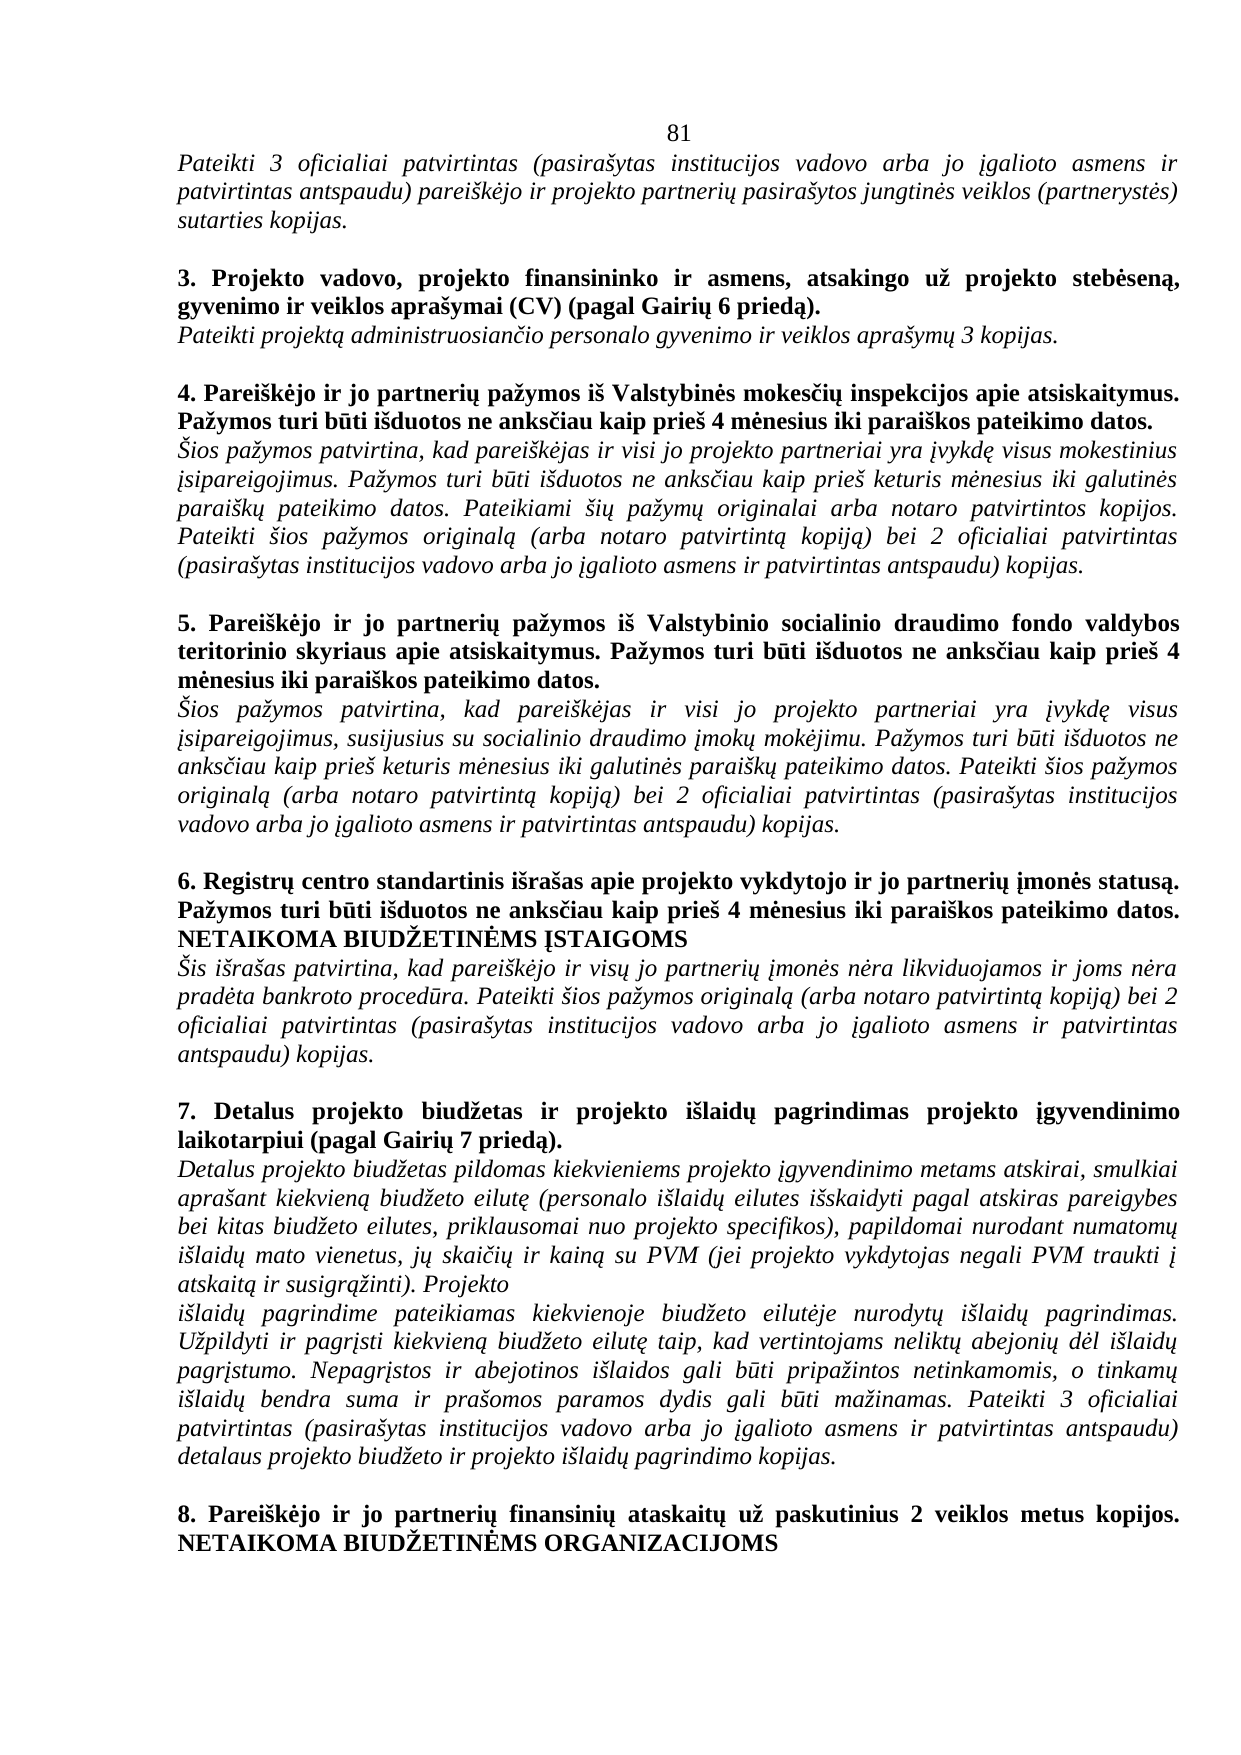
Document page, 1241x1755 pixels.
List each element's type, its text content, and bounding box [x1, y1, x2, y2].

text Šios pažymos patvirtina, kad pareiškėjas ir visi jo projekto partneriai yra įvykdę visus įsipareigojimus, susijusius su socialinio draudimo įmokų mokėjimu. Pažymos turi būti išduotos ne anksčiau kaip prieš keturis mėnesius iki galutinės paraiškų pateikimo datos. Pateikti šios pažymos originalą (arba notaro patvirtintą kopiją) bei 2 oficialiai patvirtintas (pasirašytas institucijos vadovo arba jo įgalioto asmens ir patvirtintas antspaudu) kopijas. [177, 694, 1181, 838]
text Pateikti projektą administruosiančio personalo gyvenimo ir veiklos aprašymų 3 kopijas. [177, 320, 1181, 349]
text 4. Pareiškėjo ir jo partnerių pažymos iš Valstybinės mokesčių inspekcijos apie atsiskaitymus. Pažymos turi būti išduotos ne anksčiau kaip prieš 4 mėnesius iki paraiškos pateikimo datos. [177, 378, 1181, 435]
text išlaidų pagrindime pateikiamas kiekvienoje biudžeto eilutėje nurodytų išlaidų pagrindimas. Užpildyti ir pagrįsti kiekvieną biudžeto eilutę taip, kad vertintojams neliktų abejonių dėl išlaidų pagrįstumo. Nepagrįstos ir abejotinos išlaidos gali būti pripažintos netinkamomis, o tinkamų išlaidų bendra suma ir prašomos paramos dydis gali būti mažinamas. Pateikti 3 oficialiai patvirtintas (pasirašytas institucijos vadovo arba jo įgalioto asmens ir patvirtintas antspaudu) detalaus projekto biudžeto ir projekto išlaidų pagrindimo kopijas. [177, 1298, 1181, 1470]
text Detalus projekto biudžetas pildomas kiekvieniems projekto įgyvendinimo metams atskirai, smulkiai aprašant kiekvieną biudžeto eilutę (personalo išlaidų eilutes išskaidyti pagal atskiras pareigybes bei kitas biudžeto eilutes, priklausomai nuo projekto specifikos), papildomai nurodant numatomų išlaidų mato vienetus, jų skaičių ir kainą su PVM (jei projekto vykdytojas negali PVM traukti į atskaitą ir susigrąžinti). Projekto [177, 1154, 1181, 1298]
text 3. Projekto vadovo, projekto finansininko ir asmens, atsakingo už projekto stebėseną, gyvenimo ir veiklos aprašymai (CV) (pagal Gairių 6 priedą). [177, 263, 1181, 320]
text Šios pažymos patvirtina, kad pareiškėjas ir visi jo projekto partneriai yra įvykdę visus mokestinius įsipareigojimus. Pažymos turi būti išduotos ne anksčiau kaip prieš keturis mėnesius iki galutinės paraiškų pateikimo datos. Pateikiami šių pažymų originalai arba notaro patvirtintos kopijos. Pateikti šios pažymos originalą (arba notaro patvirtintą kopiją) bei 2 oficialiai patvirtintas (pasirašytas institucijos vadovo arba jo įgalioto asmens ir patvirtintas antspaudu) kopijas. [177, 435, 1181, 579]
text 6. Registrų centro standartinis išrašas apie projekto vykdytojo ir jo partnerių įmonės statusą. Pažymos turi būti išduotos ne anksčiau kaip prieš 4 mėnesius iki paraiškos pateikimo datos. NETAIKOMA BIUDŽETINĖMS ĮSTAIGOMS [177, 866, 1181, 953]
text 8. Pareiškėjo ir jo partnerių finansinių ataskaitų už paskutinius 2 veiklos metus kopijos. NETAIKOMA BIUDŽETINĖMS ORGANIZACIJOMS [177, 1499, 1181, 1556]
text 5. Pareiškėjo ir jo partnerių pažymos iš Valstybinio socialinio draudimo fondo valdybos teritorinio skyriaus apie atsiskaitymus. Pažymos turi būti išduotos ne anksčiau kaip prieš 4 mėnesius iki paraiškos pateikimo datos. [177, 608, 1181, 694]
text 7. Detalus projekto biudžetas ir projekto išlaidų pagrindimas projekto įgyvendinimo laikotarpiui (pagal Gairių 7 priedą). [177, 1096, 1181, 1154]
text Šis išrašas patvirtina, kad pareiškėjo ir visų jo partnerių įmonės nėra likviduojamos ir joms nėra pradėta bankroto procedūra. Pateikti šios pažymos originalą (arba notaro patvirtintą kopiją) bei 2 oficialiai patvirtintas (pasirašytas institucijos vadovo arba jo įgalioto asmens ir patvirtintas antspaudu) kopijas. [177, 953, 1181, 1068]
text Pateikti 3 oficialiai patvirtintas (pasirašytas institucijos vadovo arba jo įgalioto asmens ir patvirtintas antspaudu) pareiškėjo ir projekto partnerių pasirašytos jungtinės veiklos (partnerystės) sutarties kopijas. [177, 148, 1181, 234]
